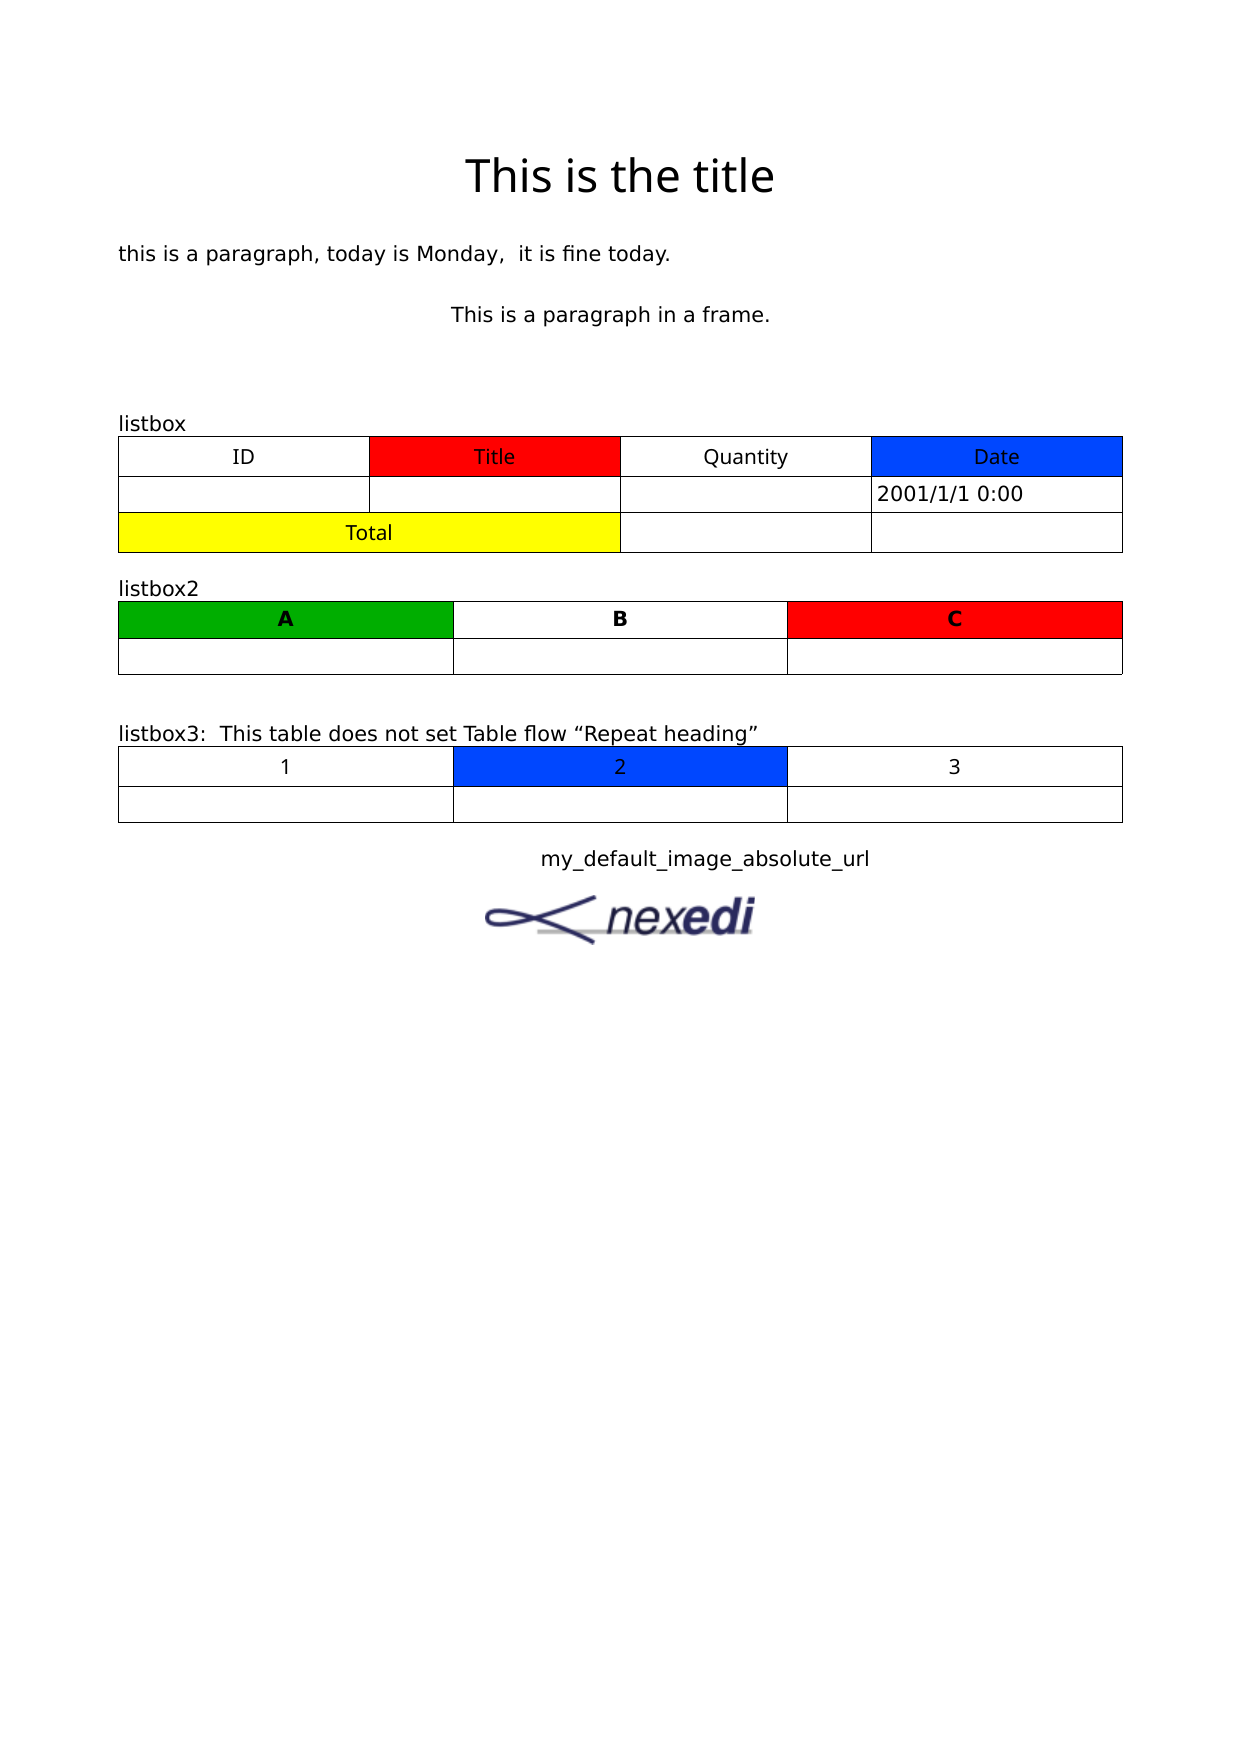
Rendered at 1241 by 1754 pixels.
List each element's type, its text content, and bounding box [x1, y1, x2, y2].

table_cell [119, 787, 453, 822]
text my_default_image_absolute_url [118, 847, 1122, 871]
table_cell [454, 639, 787, 673]
table_cell [370, 477, 620, 512]
text listbox3: This table does not set Table flow “Repeat heading” [118, 722, 1122, 746]
table_cell [454, 787, 787, 822]
table_cell [872, 513, 1122, 552]
table_cell 2001/1/1 0:00 [872, 477, 1122, 512]
table_cell [119, 477, 369, 512]
table_cell [621, 513, 871, 552]
table_header ID [119, 437, 369, 476]
table_header 3 [788, 747, 1122, 786]
table_cell [788, 787, 1122, 822]
table_header C [788, 602, 1122, 638]
table_cell [621, 477, 871, 512]
text This is a paragraph in a frame. [451, 303, 789, 327]
table_header B [454, 602, 787, 638]
table_header Title [370, 437, 620, 476]
table_cell [788, 639, 1122, 673]
table_cell Total [119, 513, 620, 552]
text listbox [118, 412, 1122, 436]
title This is the title [118, 143, 1122, 206]
text listbox2 [118, 577, 1122, 601]
table_header Date [872, 437, 1122, 476]
table_header Quantity [621, 437, 871, 476]
picture [485, 895, 755, 945]
table_header 1 [119, 747, 453, 786]
table_header 2 [454, 747, 787, 786]
table_header A [119, 602, 453, 638]
text this is a paragraph, today is Monday, it is fine today. [118, 242, 1122, 267]
table_cell [119, 639, 453, 673]
